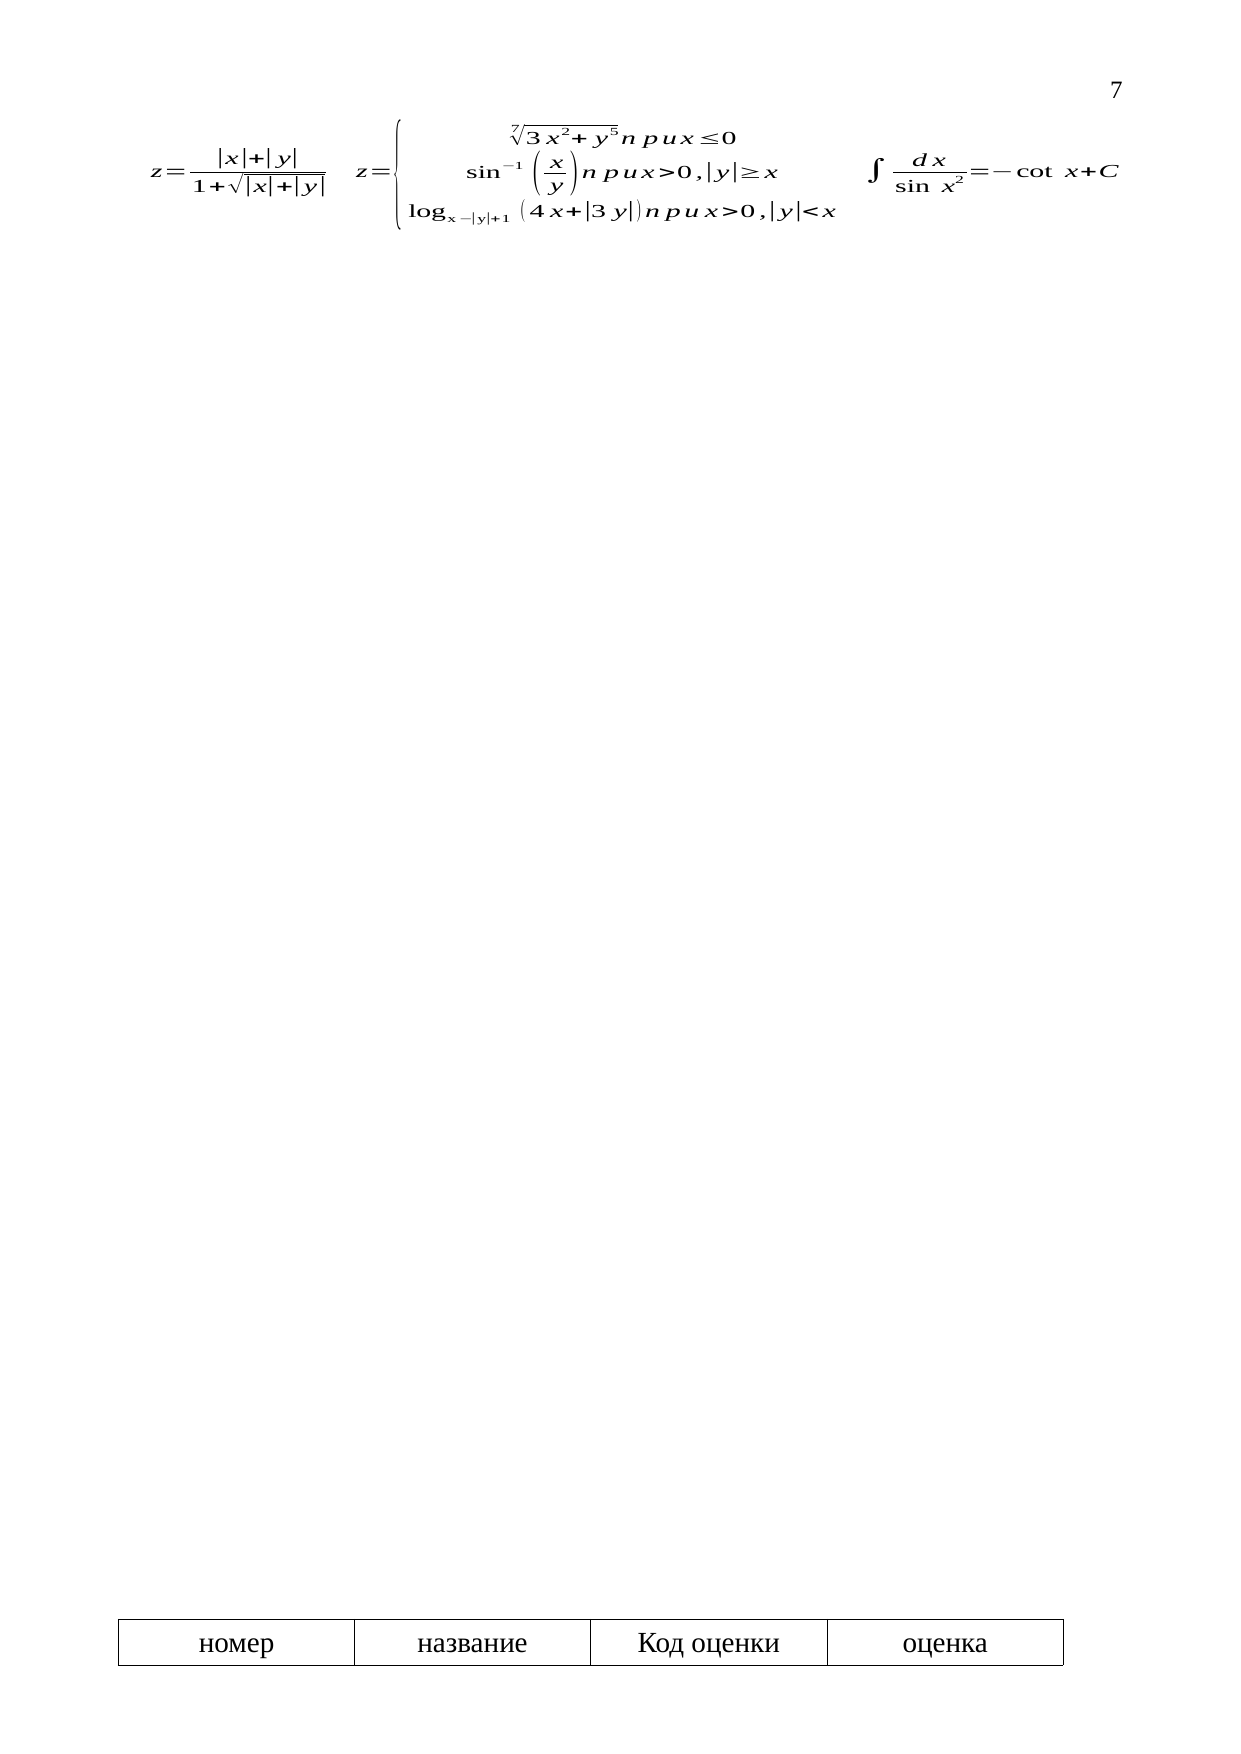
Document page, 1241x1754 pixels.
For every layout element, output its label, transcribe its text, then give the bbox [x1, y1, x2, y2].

table_header Код оценки [591, 1620, 827, 1664]
table_header номер [119, 1620, 354, 1664]
table_header оценка [828, 1620, 1063, 1664]
table_header название [355, 1620, 590, 1664]
